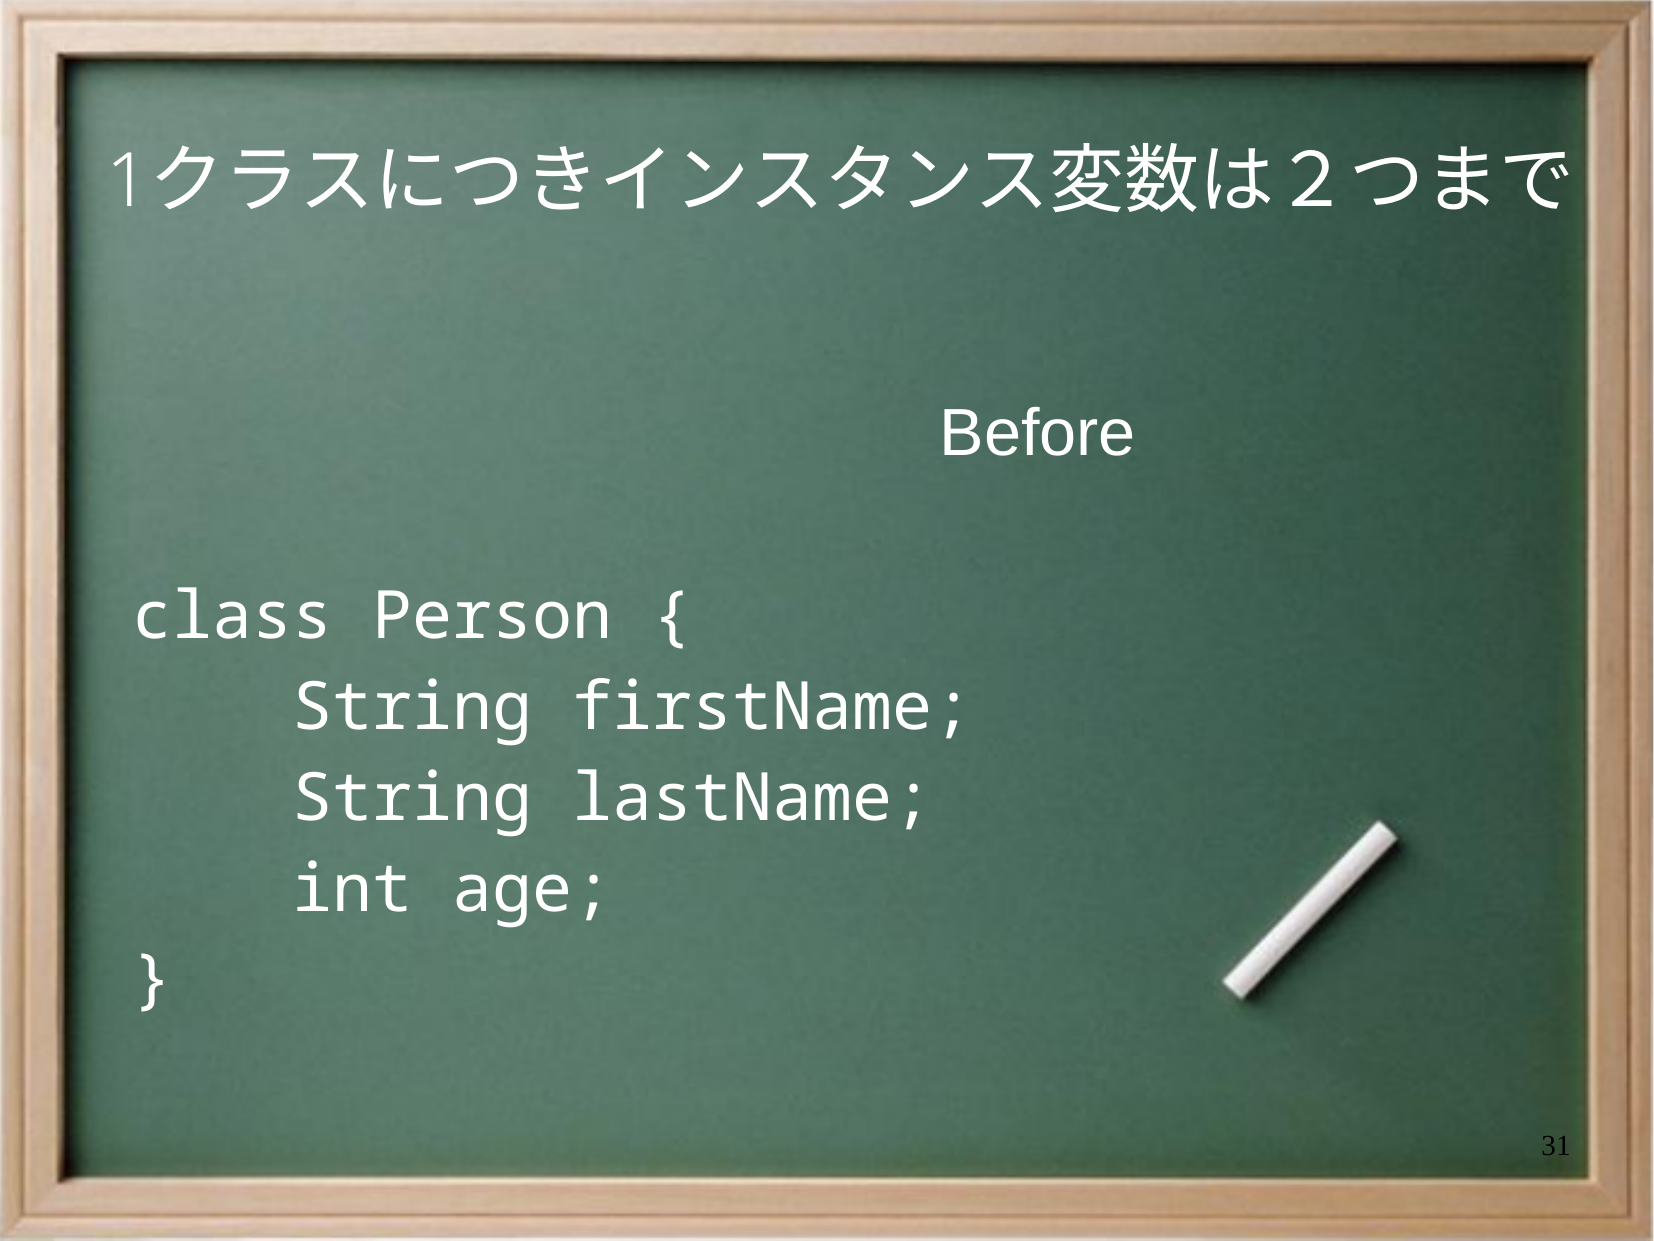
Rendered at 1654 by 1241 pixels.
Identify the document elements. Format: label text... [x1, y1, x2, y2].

picture [0, 0, 1654, 1241]
text_box class Person { String firstName; String lastName; int age; } [117, 527, 1526, 1062]
text_box Before [925, 387, 1152, 478]
title 1クラスにつきインスタンス変数は２つまで [82, 44, 1599, 304]
